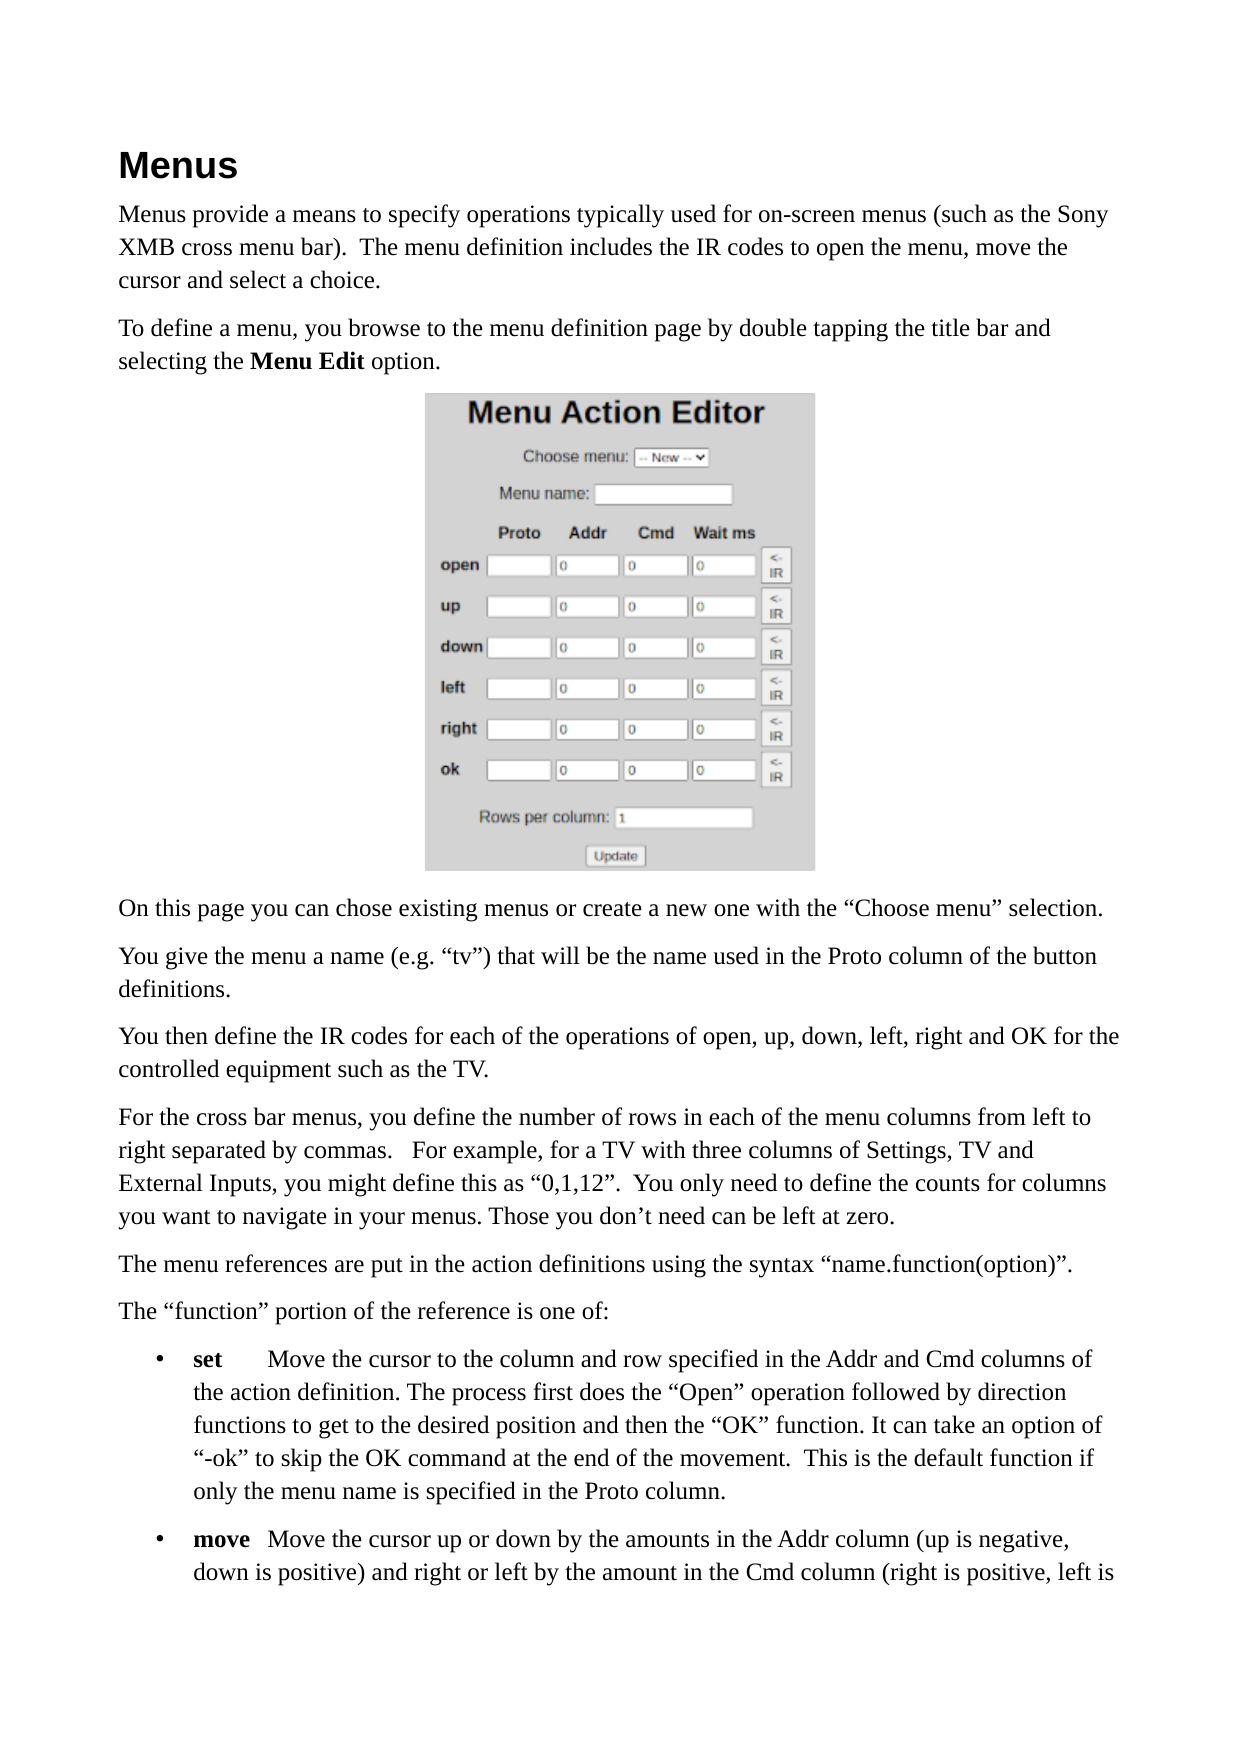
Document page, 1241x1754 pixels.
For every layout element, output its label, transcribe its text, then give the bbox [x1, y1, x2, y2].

list move Move the cursor up or down by the amounts in the Addr column (up is negative, down is positive) and right or left by the amount in the Cmd column (right is positive, left is [156, 1524, 1122, 1585]
text Menus provide a means to specify operations typically used for on-screen menus (such as the Sony XMB cross menu bar). The menu definition includes the IR codes to open the menu, move the cursor and select a choice. [118, 199, 1122, 294]
list set Move the cursor to the column and row specified in the Addr and Cmd columns of the action definition. The process first does the “Open” operation followed by direction functions to get to the desired position and then the “OK” function. It can take an option of “-ok” to skip the OK command at the end of the movement. This is the default function if only the menu name is specified in the Proto column. [156, 1344, 1122, 1505]
picture [424, 393, 816, 871]
text The “function” portion of the reference is one of: [118, 1296, 1122, 1325]
text You give the menu a name (e.g. “tv”) that will be the name used in the Proto column of the button definitions. [118, 941, 1122, 1003]
text The menu references are put in the action definitions using the syntax “name.function(option)”. [118, 1249, 1122, 1277]
subtitle Menus [118, 143, 1122, 187]
text To define a menu, you browse to the menu definition page by double tapping the title bar and selecting the Menu Edit option. [118, 313, 1122, 375]
text For the cross bar menus, you define the number of rows in each of the menu columns from left to right separated by commas. For example, for a TV with three columns of Settings, TV and External Inputs, you might define this as “0,1,12”. You only need to define the counts for columns you want to navigate in your menus. Those you don’t need can be left at zero. [118, 1102, 1122, 1230]
text On this page you can chose existing menus or create a new one with the “Choose menu” selection. [118, 871, 1122, 922]
text You then define the IR codes for each of the operations of open, up, down, left, right and OK for the controlled equipment such as the TV. [118, 1021, 1122, 1083]
